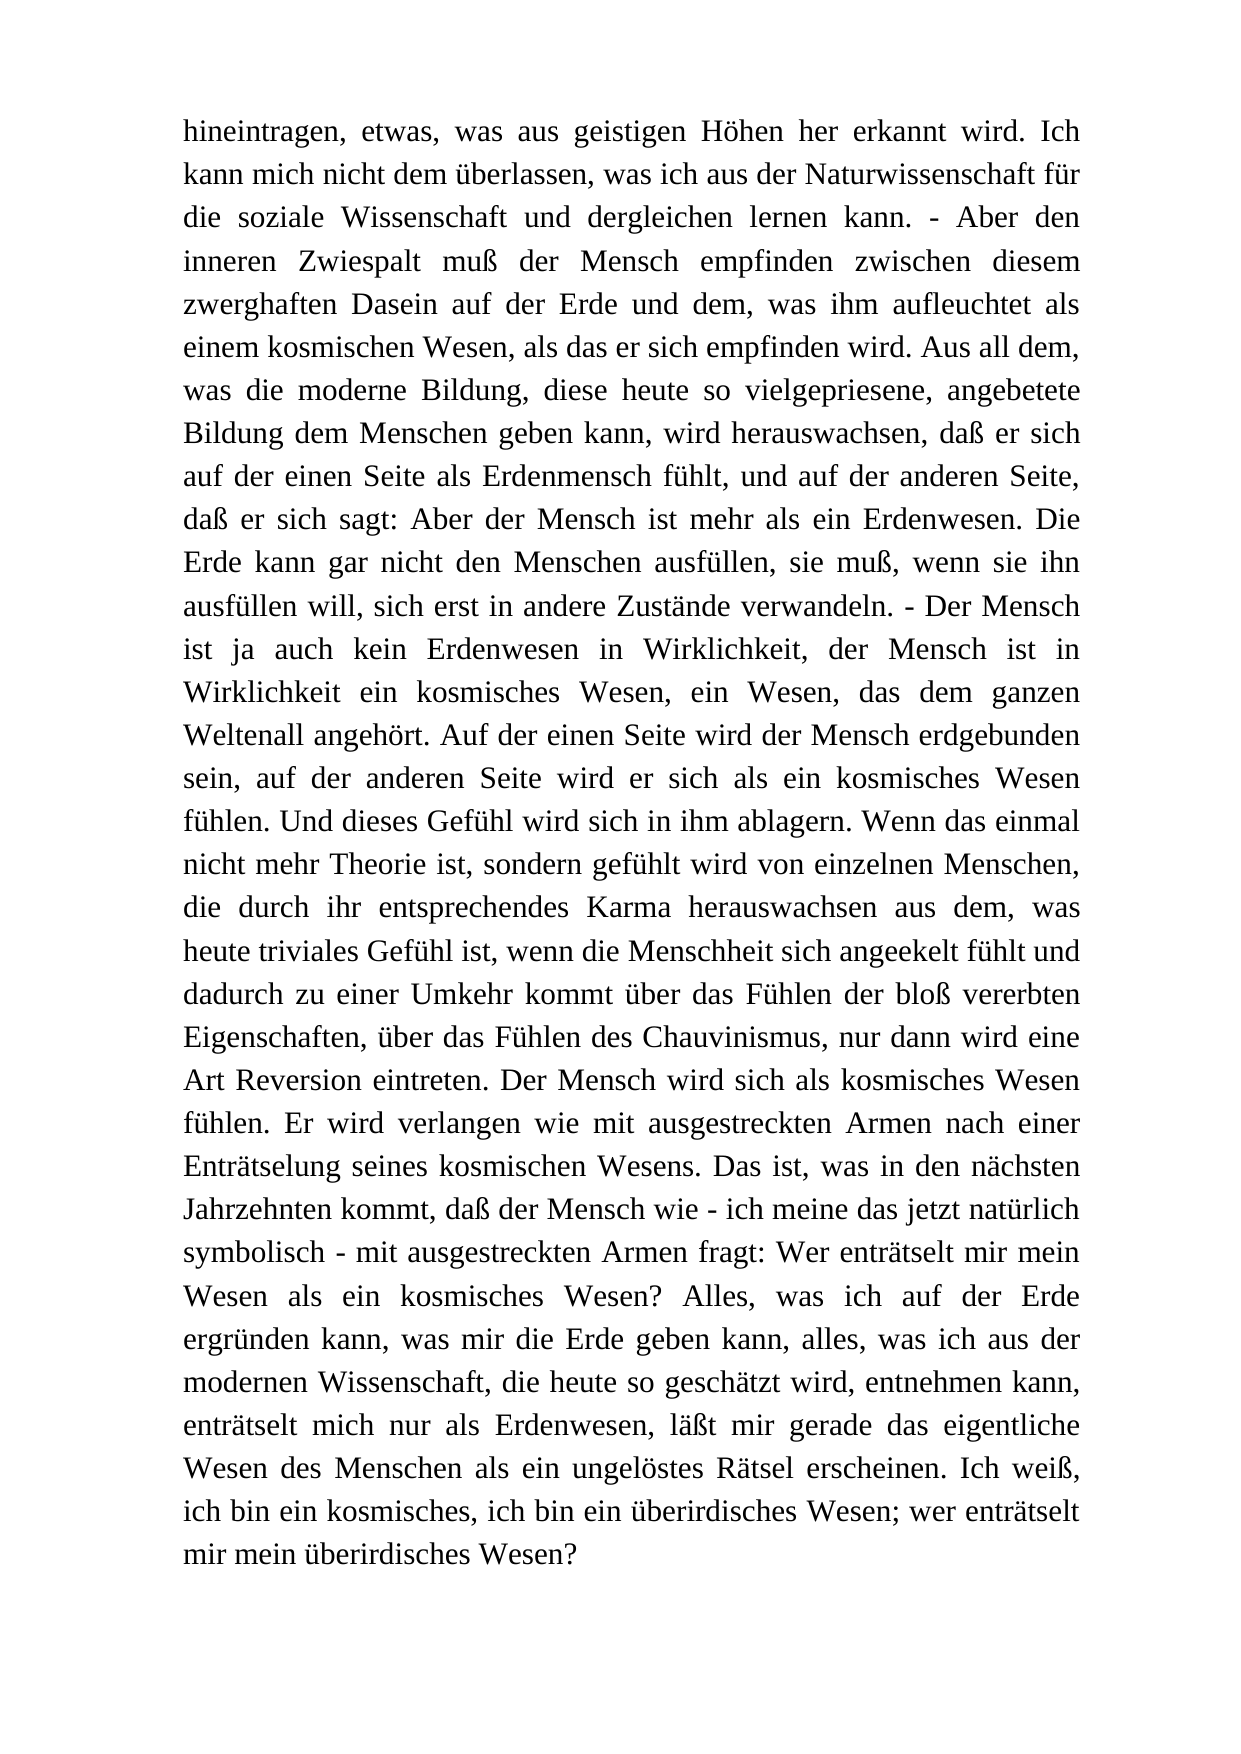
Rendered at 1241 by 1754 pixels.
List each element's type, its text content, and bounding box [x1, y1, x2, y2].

text hineintragen, etwas, was aus geistigen Höhen her erkannt wird. Ich kann mich nicht dem überlassen, was ich aus der Naturwissenschaft für die soziale Wissenschaft und dergleichen lernen kann. - Aber den inneren Zwiespalt muß der Mensch empfinden zwischen diesem zwerghaften Dasein auf der Erde und dem, was ihm aufleuchtet als einem kosmischen Wesen, als das er sich empfinden wird. Aus all dem, was die moderne Bildung, diese heute so vielgepriesene, angebetete Bildung dem Menschen geben kann, wird herauswachsen, daß er sich auf der einen Seite als Erdenmensch fühlt, und auf der anderen Seite, daß er sich sagt: Aber der Mensch ist mehr als ein Erdenwesen. Die Erde kann gar nicht den Menschen ausfüllen, sie muß, wenn sie ihn ausfüllen will, sich erst in andere Zustände verwandeln. - Der Mensch ist ja auch kein Erdenwesen in Wirklichkeit, der Mensch ist in Wirklichkeit ein kosmisches Wesen, ein Wesen, das dem ganzen Weltenall angehört. Auf der einen Seite wird der Mensch erdgebunden sein, auf der anderen Seite wird er sich als ein kosmisches Wesen fühlen. Und dieses Gefühl wird sich in ihm ablagern. Wenn das einmal nicht mehr Theorie ist, sondern gefühlt wird von einzelnen Menschen, die durch ihr entsprechendes Karma herauswachsen aus dem, was heute triviales Gefühl ist, wenn die Menschheit sich angeekelt fühlt und dadurch zu einer Umkehr kommt über das Fühlen der bloß vererbten Eigenschaften, über das Fühlen des Chauvinismus, nur dann wird eine Art Reversion eintreten. Der Mensch wird sich als kosmisches Wesen fühlen. Er wird verlangen wie mit ausgestreckten Armen nach einer Enträtselung seines kosmischen Wesens. Das ist, was in den nächsten Jahrzehnten kommt, daß der Mensch wie - ich meine das jetzt natürlich symbolisch - mit ausgestreckten Armen fragt: Wer enträtselt mir mein Wesen als ein kosmisches Wesen? Alles, was ich auf der Erde ergründen kann, was mir die Erde geben kann, alles, was ich aus der modernen Wissenschaft, die heute so geschätzt wird, entnehmen kann, enträtselt mich nur als Erdenwesen, läßt mir gerade das eigentliche Wesen des Menschen als ein ungelöstes Rätsel erscheinen. Ich weiß, ich bin ein kosmisches, ich bin ein überirdisches Wesen; wer enträtselt mir mein überirdisches Wesen? [183, 112, 1081, 1571]
